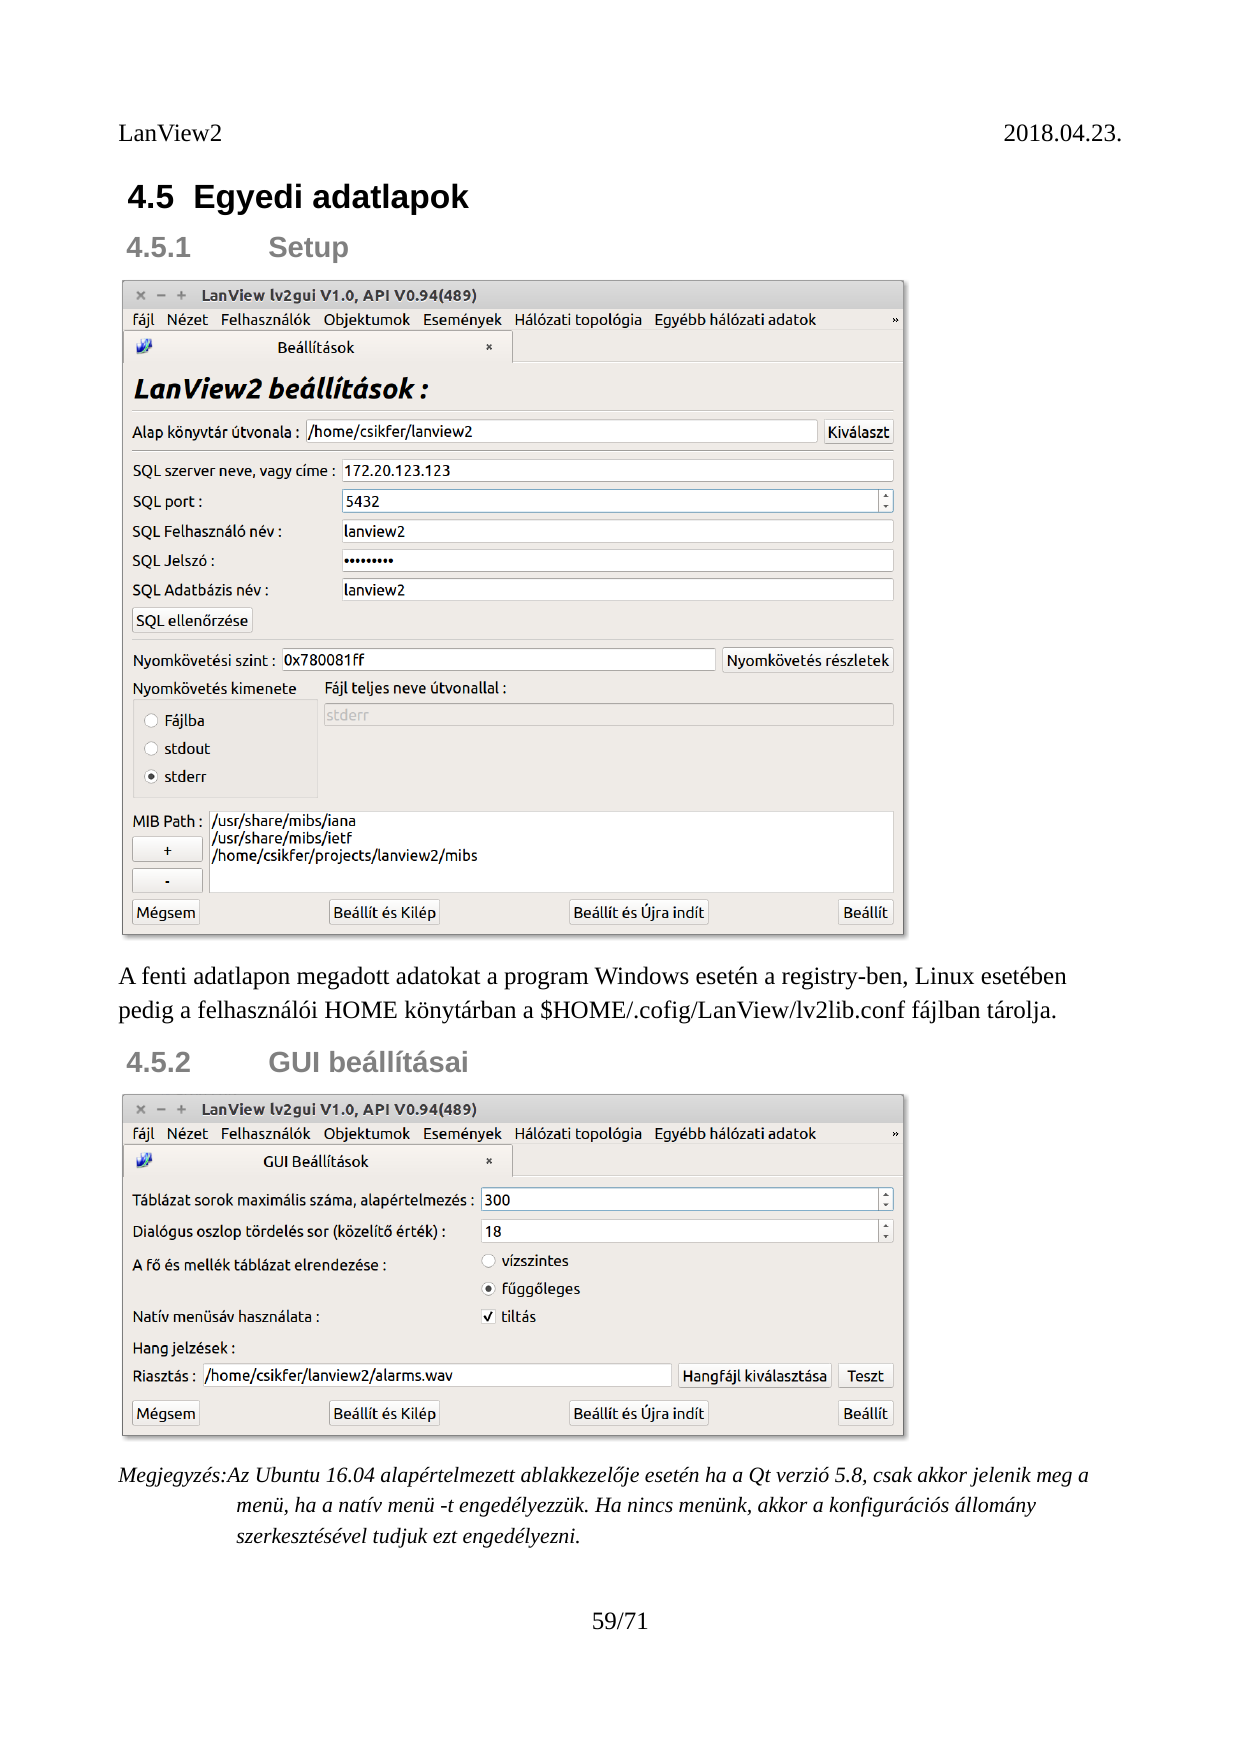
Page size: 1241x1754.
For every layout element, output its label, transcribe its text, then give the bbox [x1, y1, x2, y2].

picture [118, 276, 910, 941]
subtitle Setup [118, 230, 1122, 264]
text A fenti adatlapon megadott adatokat a program Windows esetén a registry-ben, Linux esetében pedig a felhasználói HOME könytárban a $HOME/.cofig/LanView/lv2lib.conf fájlban tárolja. [118, 961, 1122, 1024]
subtitle Egyedi adatlapok [118, 177, 1122, 216]
text Megjegyzés:Az Ubuntu 16.04 alapértelmezett ablakkezelője esetén ha a Qt verzió 5.8, csak akkor jelenik meg a menü, ha a natív menü -t engedélyezzük. Ha nincs menünk, akkor a konfigurációs állomány szerkesztésével tudjuk ezt engedélyezni. [118, 1462, 1122, 1548]
subtitle GUI beállításai [118, 1044, 1122, 1078]
picture [118, 1090, 910, 1442]
